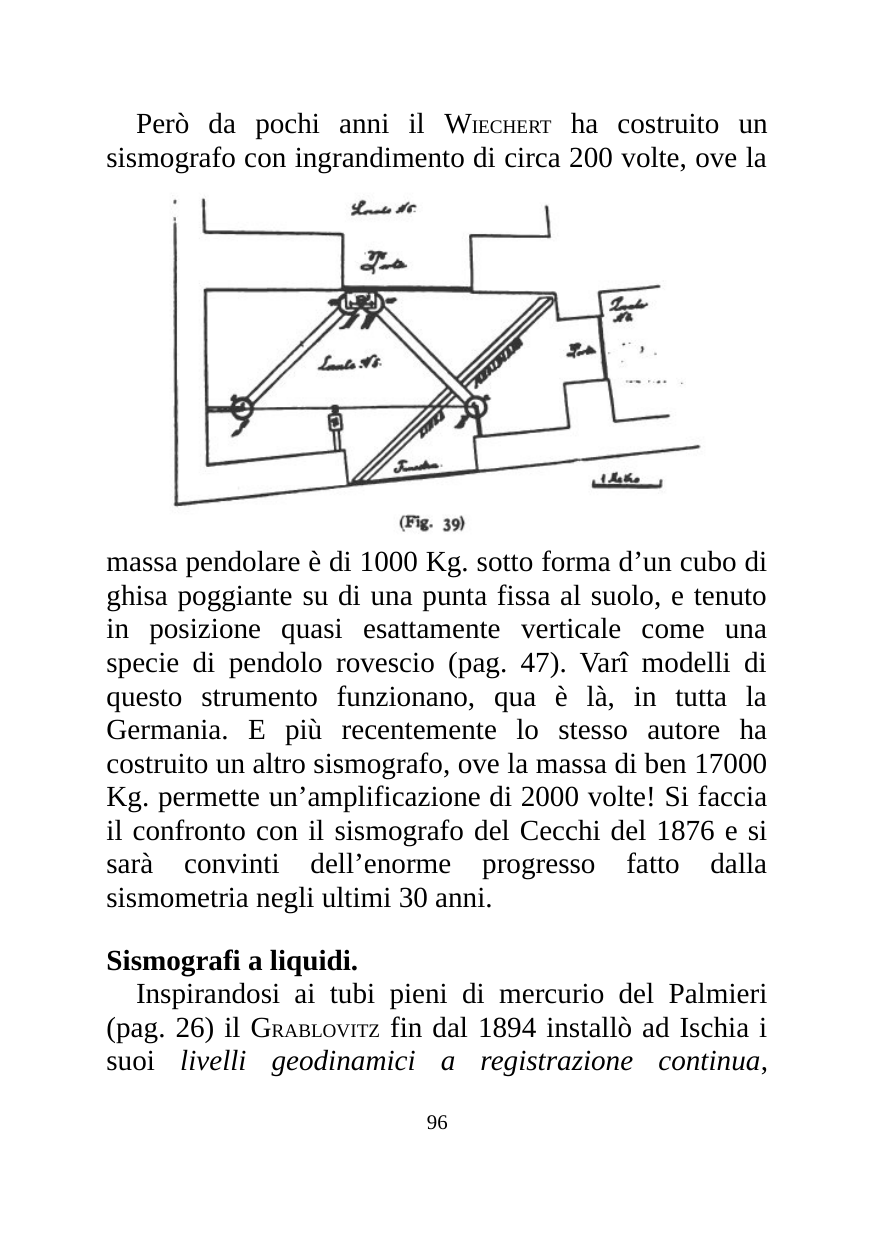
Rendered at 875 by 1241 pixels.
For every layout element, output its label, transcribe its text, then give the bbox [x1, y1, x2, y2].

text Inspirandosi ai tubi pieni di mercurio del Palmieri (pag. 26) il Grablovitz fin dal 1894 installò ad Ischia i suoi livelli geodinamici a registrazione continua, [106, 976, 768, 1077]
picture [161, 183, 714, 545]
subtitle Sismografi a liquidi. [106, 943, 768, 976]
text Però da pochi anni il Wiechert ha costruito un sismografo con ingrandimento di circa 200 volte, ove la massa pendolare è di 1000 Kg. sotto forma d’un cubo di ghisa poggiante su di una punta fissa al suolo, e tenuto in posizione quasi esattamente verticale come una specie di pendolo rovescio (pag. 47). Varî modelli di questo strumento funzionano, qua è là, in tutta la Germania. E più recentemente lo stesso autore ha costruito un altro sismografo, ove la massa di ben 17000 Kg. permette un’amplificazione di 2000 volte! Si faccia il confronto con il sismografo del Cecchi del 1876 e si sarà convinti dell’enorme progresso fatto dalla sismometria negli ultimi 30 anni. [106, 106, 768, 913]
